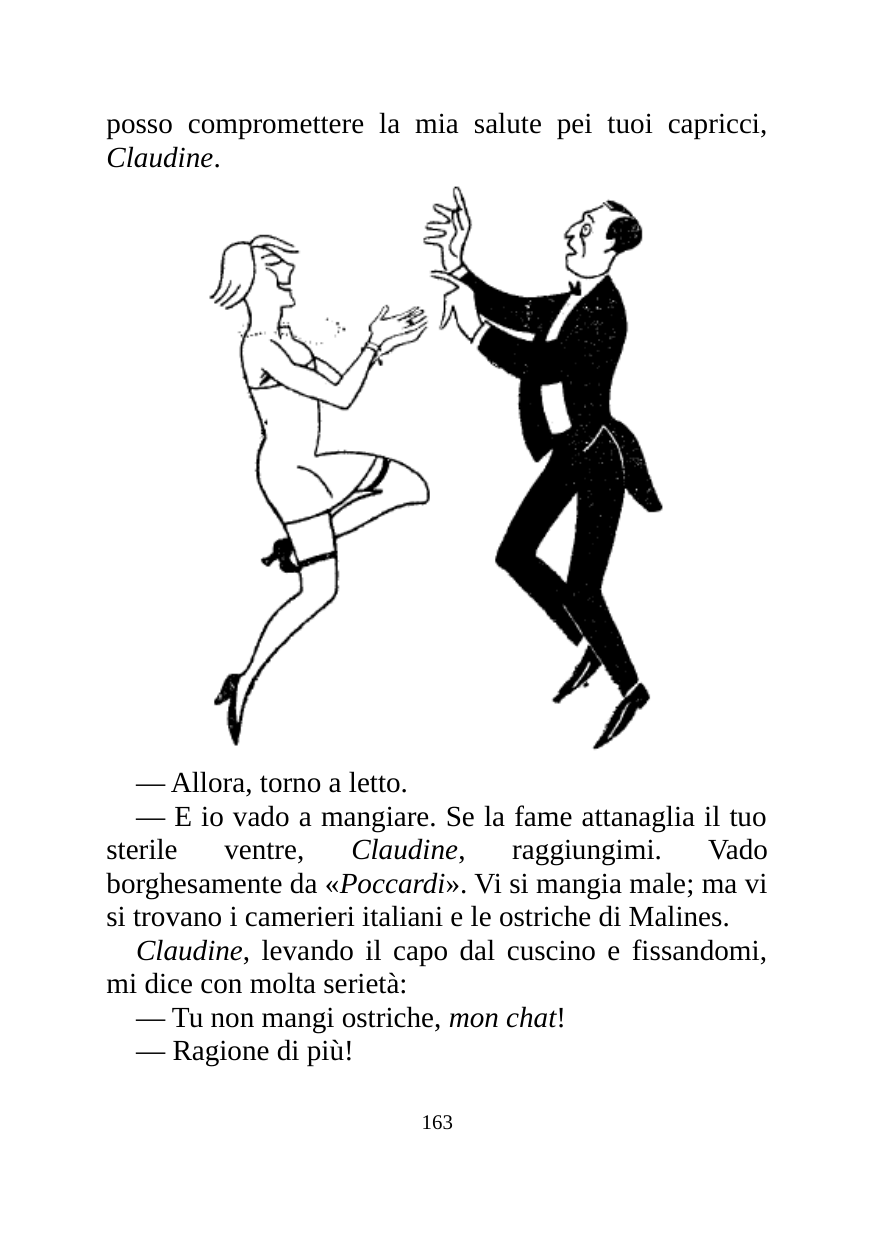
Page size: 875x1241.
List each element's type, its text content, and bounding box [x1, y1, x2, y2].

text — Ragione di più! [106, 1033, 768, 1067]
picture [188, 173, 685, 766]
text — Tu non mangi ostriche, mon chat! [106, 1000, 768, 1033]
text — Allora, torno a letto. [106, 766, 768, 799]
text posso compromettere la mia salute pei tuoi capricci, Claudine. [106, 106, 768, 173]
text — E io vado a mangiare. Se la fame attanaglia il tuo sterile ventre, Claudine, raggiungimi. Vado borghesamente da «Poccardi». Vi si mangia male; ma vi si trovano i camerieri italiani e le ostriche di Malines. [106, 799, 768, 933]
text Claudine, levando il capo dal cuscino e fissandomi, mi dice con molta serietà: [106, 933, 768, 1000]
